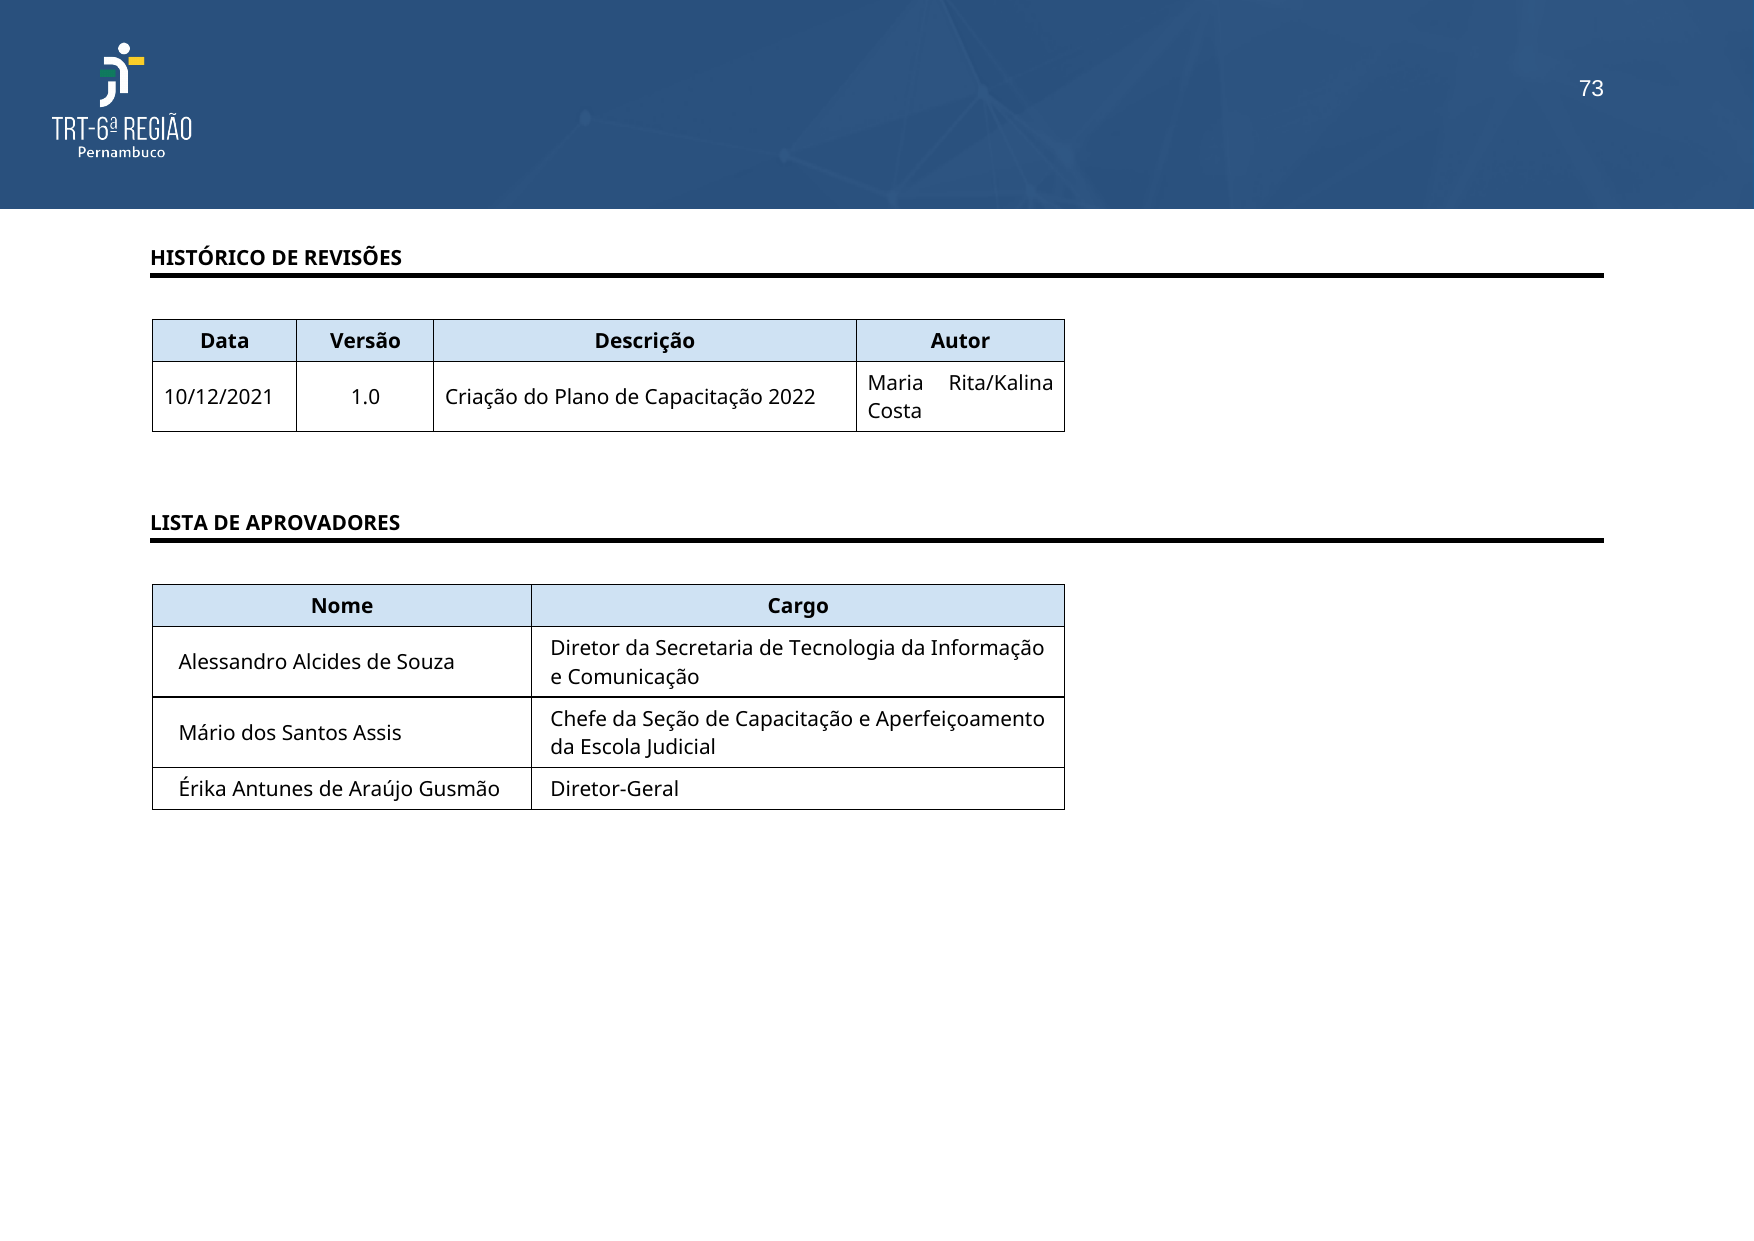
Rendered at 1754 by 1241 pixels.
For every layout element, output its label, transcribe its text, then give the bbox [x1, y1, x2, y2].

table_cell Diretor-Geral [532, 768, 1064, 809]
table_header Cargo [532, 585, 1064, 626]
table_cell 10/12/2021 [153, 362, 296, 431]
table_cell Diretor da Secretaria de Tecnologia da Informação e Comunicação [532, 627, 1064, 696]
picture [0, 0, 1754, 209]
table_header Versão [297, 320, 433, 361]
text LISTA DE APROVADORES [150, 508, 1604, 538]
table_header Autor [857, 320, 1064, 361]
table_cell Chefe da Seção de Capacitação e Aperfeiçoamento da Escola Judicial [532, 698, 1064, 767]
table_cell Criação do Plano de Capacitação 2022 [434, 362, 856, 431]
table_cell Érika Antunes de Araújo Gusmão [153, 768, 531, 809]
table_header Nome [153, 585, 531, 626]
table_header Descrição [434, 320, 856, 361]
table_cell Mário dos Santos Assis [153, 698, 531, 767]
text HISTÓRICO DE REVISÕES [150, 243, 1604, 273]
table_cell Maria Rita/Kalina Costa [857, 362, 1064, 431]
table_cell 1.0 [297, 362, 433, 431]
table_header Data [153, 320, 296, 361]
table_cell Alessandro Alcides de Souza [153, 627, 531, 696]
